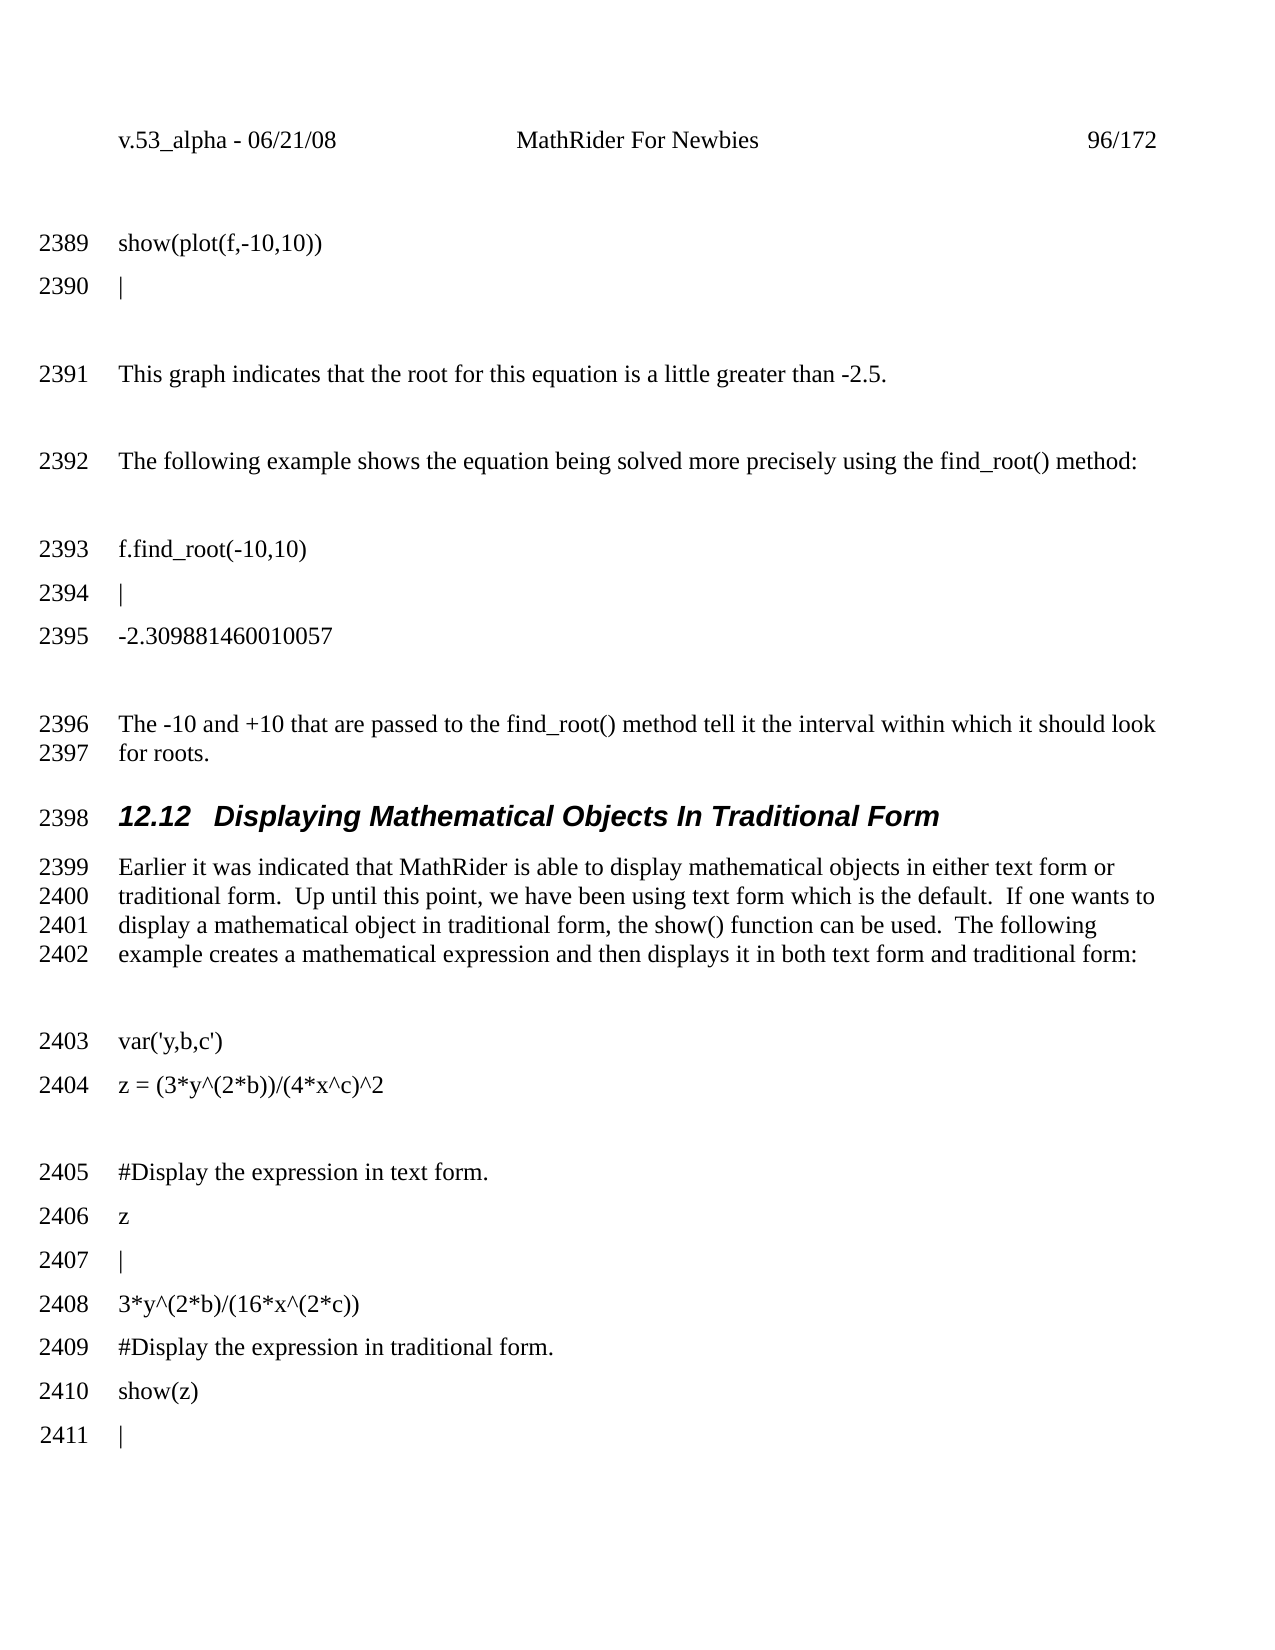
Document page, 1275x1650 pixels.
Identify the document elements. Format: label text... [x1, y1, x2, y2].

text 3*y^(2*b)/(16*x^(2*c)) [118, 1289, 1157, 1317]
text | [118, 1420, 1157, 1449]
subtitle Displaying Mathematical Objects In Traditional Form [118, 799, 1157, 832]
text z [118, 1201, 1157, 1230]
text #Display the expression in text form. [118, 1157, 1157, 1186]
text | [118, 271, 1157, 300]
text var('y,b,c') [118, 1026, 1157, 1055]
text | [118, 578, 1157, 606]
text Earlier it was indicated that MathRider is able to display mathematical objects in either text form or traditional form. Up until this point, we have been using text form which is the default. If one wants to display a mathematical object in traditional form, the show() function can be used. The following example creates a mathematical expression and then displays it in both text form and traditional form: [118, 852, 1157, 967]
text show(z) [118, 1376, 1157, 1405]
text z = (3*y^(2*b))/(4*x^c)^2 [118, 1070, 1157, 1099]
text This graph indicates that the root for this equation is a little greater than -2.5. [118, 359, 1157, 388]
text #Display the expression in traditional form. [118, 1332, 1157, 1361]
text The -10 and +10 that are passed to the find_root() method tell it the interval within which it should look for roots. [118, 709, 1157, 766]
text -2.309881460010057 [118, 621, 1157, 650]
text The following example shows the equation being solved more precisely using the find_root() method: [118, 446, 1157, 475]
text f.find_root(-10,10) [118, 534, 1157, 563]
text show(plot(f,-10,10)) [118, 228, 1157, 256]
text | [118, 1245, 1157, 1274]
